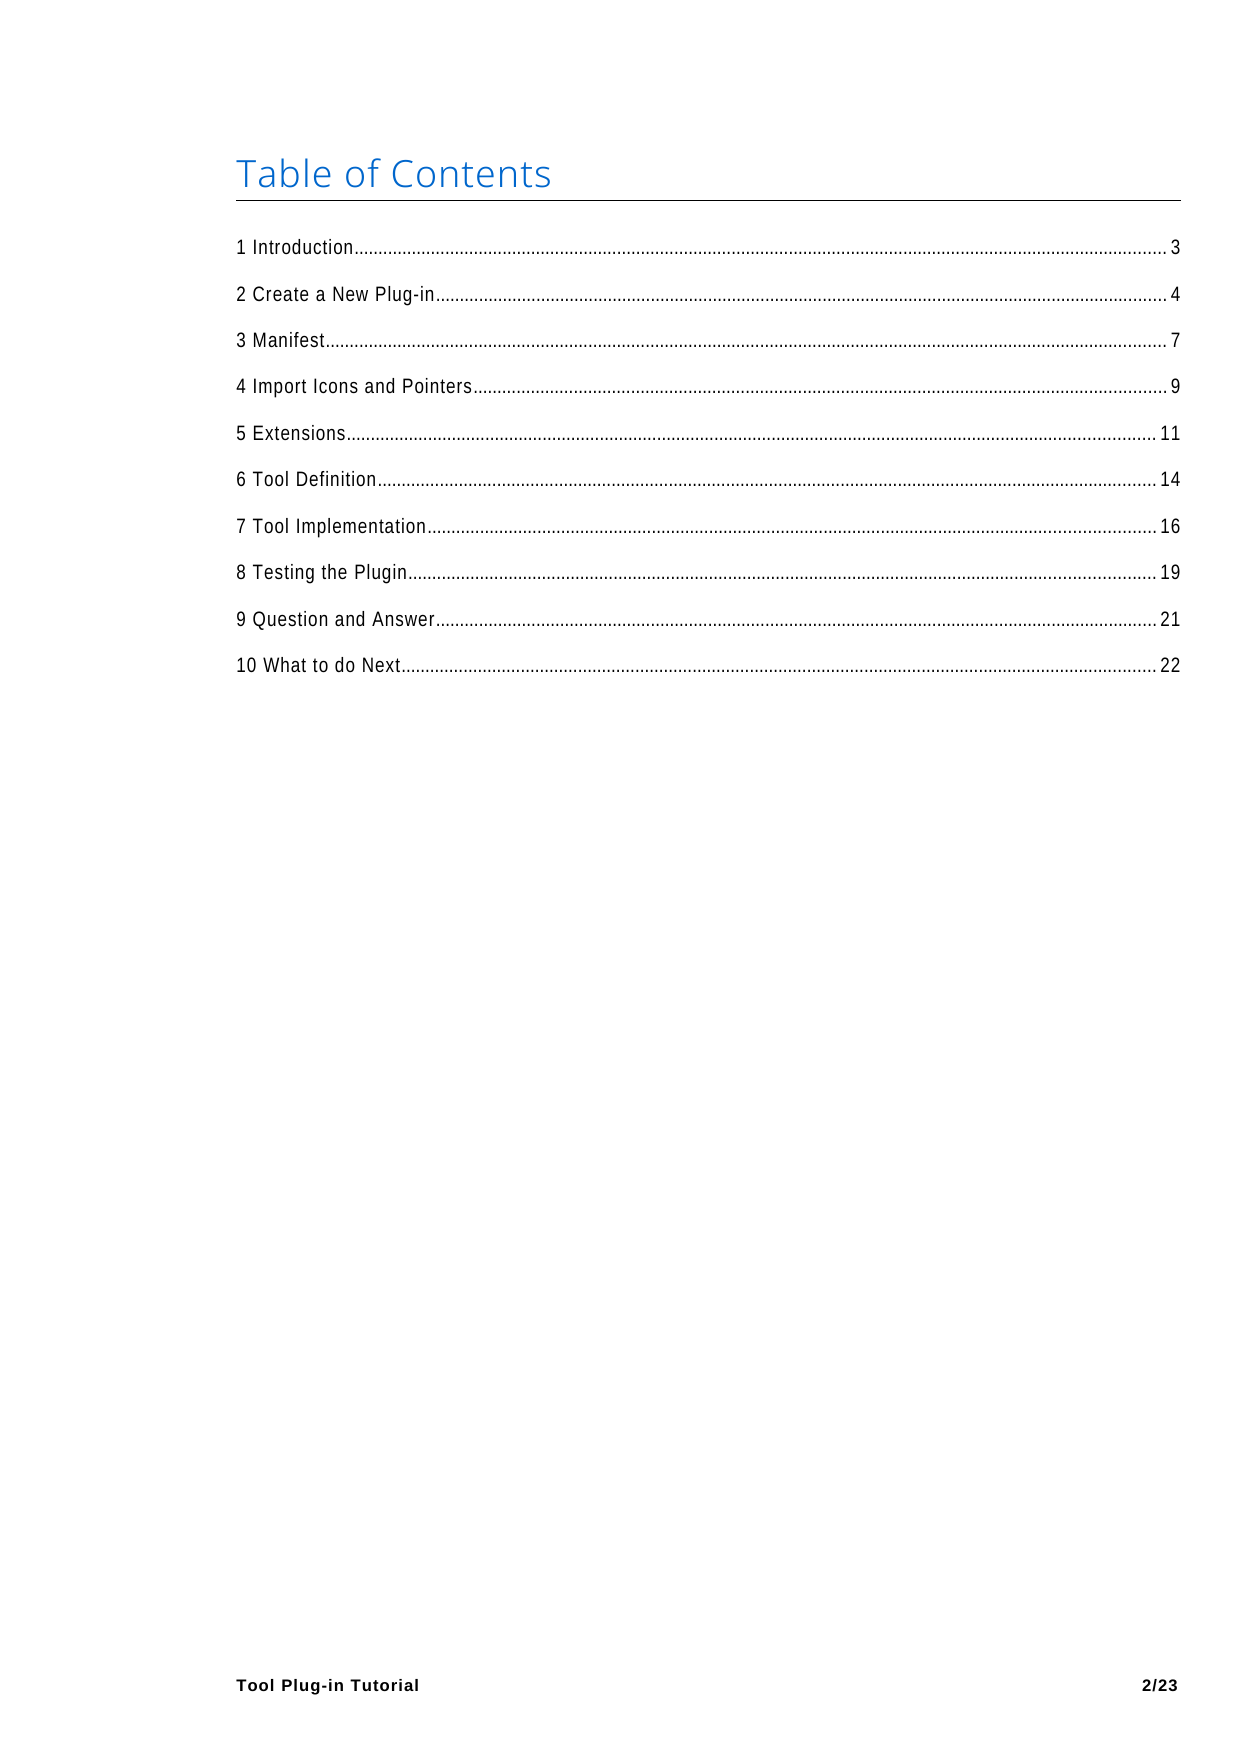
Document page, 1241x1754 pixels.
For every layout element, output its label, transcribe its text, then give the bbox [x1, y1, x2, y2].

text 9 Question and Answer 21 [236, 607, 1181, 631]
title Table of Contents [236, 147, 1181, 200]
text 2 Create a New Plug-in 4 [236, 282, 1181, 306]
text 10 What to do Next 22 [236, 653, 1181, 677]
text 5 Extensions 11 [236, 421, 1181, 445]
text 1 Introduction 3 [236, 235, 1181, 259]
text 8 Testing the Plugin 19 [236, 560, 1181, 584]
text 3 Manifest 7 [236, 328, 1181, 352]
text 4 Import Icons and Pointers 9 [236, 374, 1181, 398]
text 7 Tool Implementation 16 [236, 514, 1181, 538]
text 6 Tool Definition 14 [236, 467, 1181, 491]
